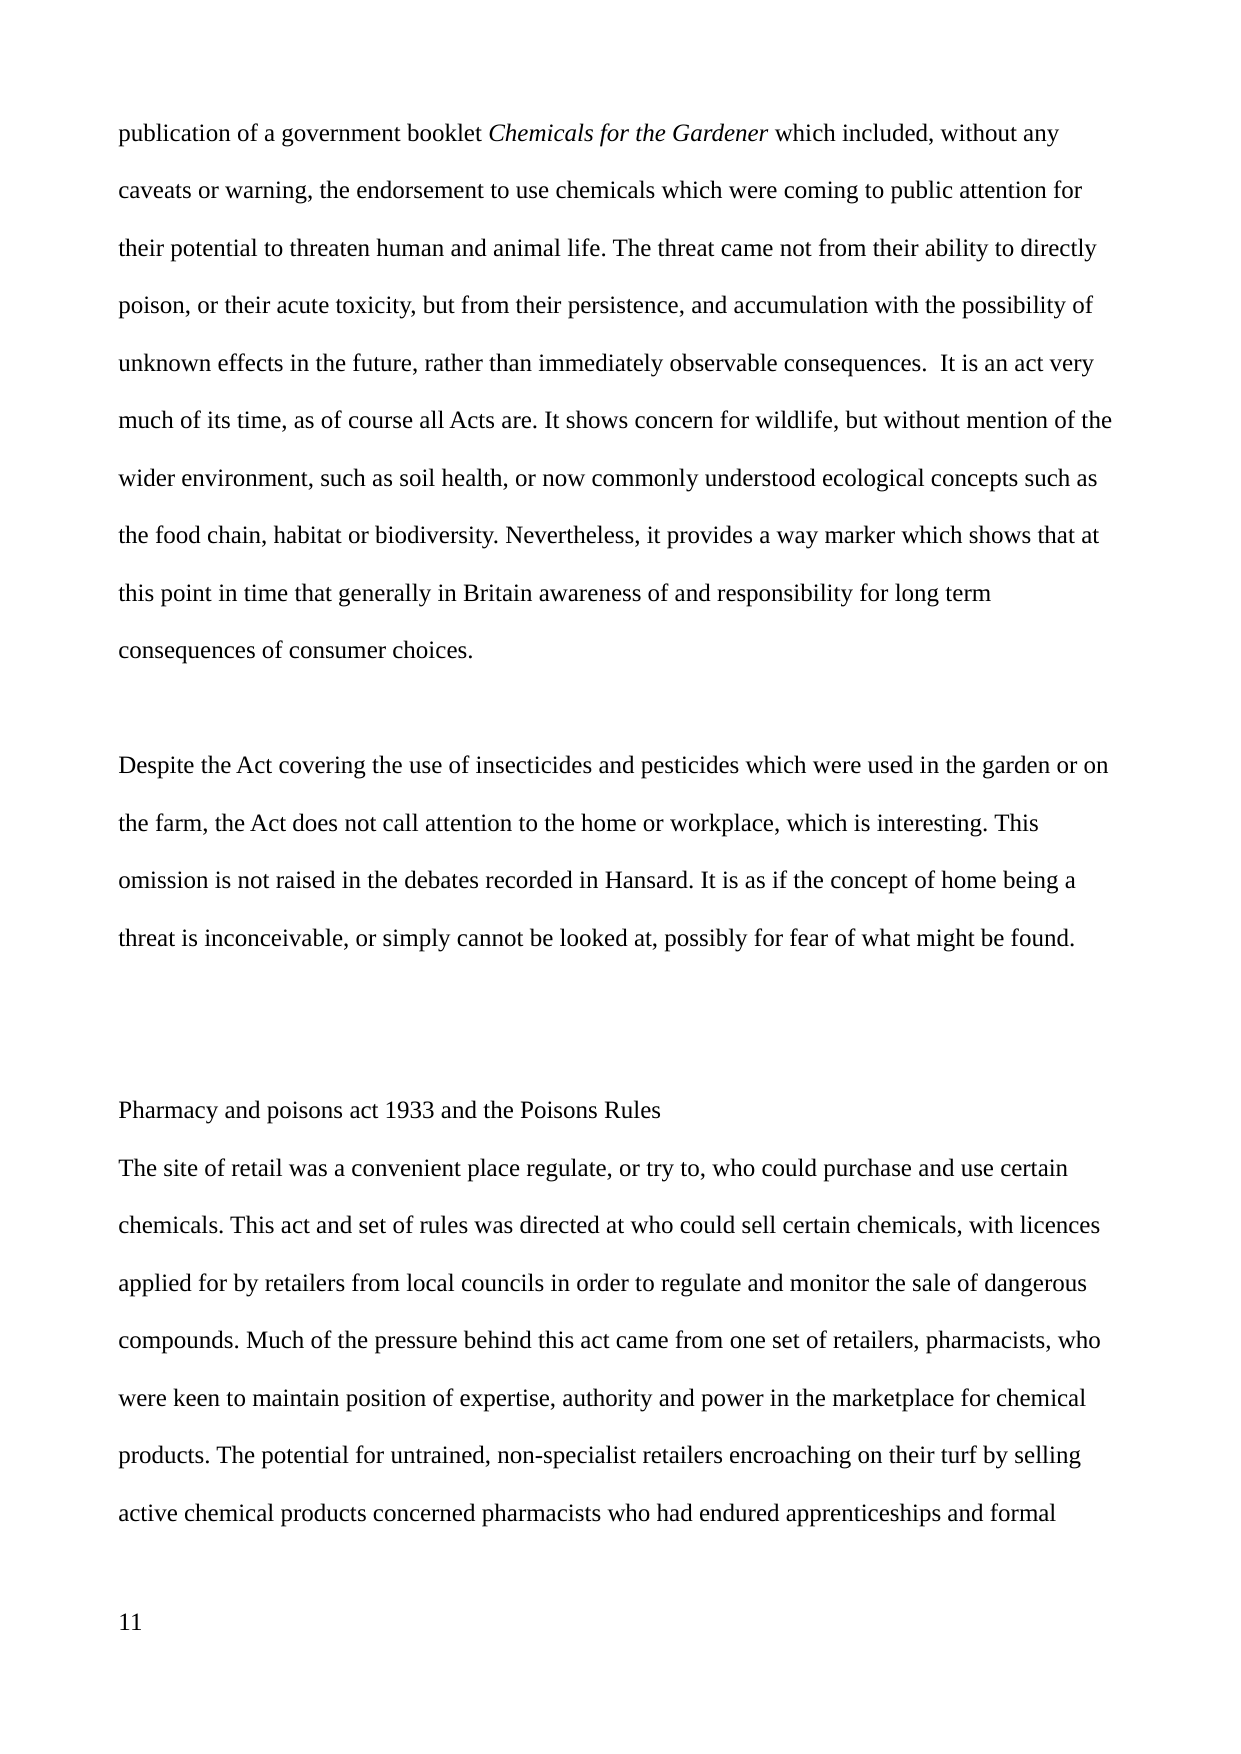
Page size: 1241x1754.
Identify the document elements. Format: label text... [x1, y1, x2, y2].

text Despite the Act covering the use of insecticides and pesticides which were used in the garden or on the farm, the Act does not call attention to the home or workplace, which is interesting. This omission is not raised in the debates recorded in Hansard. It is as if the concept of home being a threat is inconceivable, or simply cannot be looked at, possibly for fear of what might be found. [118, 751, 1122, 952]
text Pharmacy and poisons act 1933 and the Poisons Rules [118, 1096, 1122, 1124]
text publication of a government booklet Chemicals for the Gardener which included, without any caveats or warning, the endorsement to use chemicals which were coming to public attention for their potential to threaten human and animal life. The threat came not from their ability to directly poison, or their acute toxicity, but from their persistence, and accumulation with the possibility of unknown effects in the future, rather than immediately observable consequences. It is an act very much of its time, as of course all Acts are. It shows concern for wildlife, but without mention of the wider environment, such as soil health, or now commonly understood ecological concepts such as the food chain, habitat or biodiversity. Nevertheless, it provides a way marker which shows that at this point in time that generally in Britain awareness of and responsibility for long term consequences of consumer choices. [118, 118, 1122, 664]
text The site of retail was a convenient place regulate, or try to, who could purchase and use certain chemicals. This act and set of rules was directed at who could sell certain chemicals, with licences applied for by retailers from local councils in order to regulate and monitor the sale of dangerous compounds. Much of the pressure behind this act came from one set of retailers, pharmacists, who were keen to maintain position of expertise, authority and power in the marketplace for chemical products. The potential for untrained, non-specialist retailers encroaching on their turf by selling active chemical products concerned pharmacists who had endured apprenticeships and formal [118, 1153, 1122, 1527]
